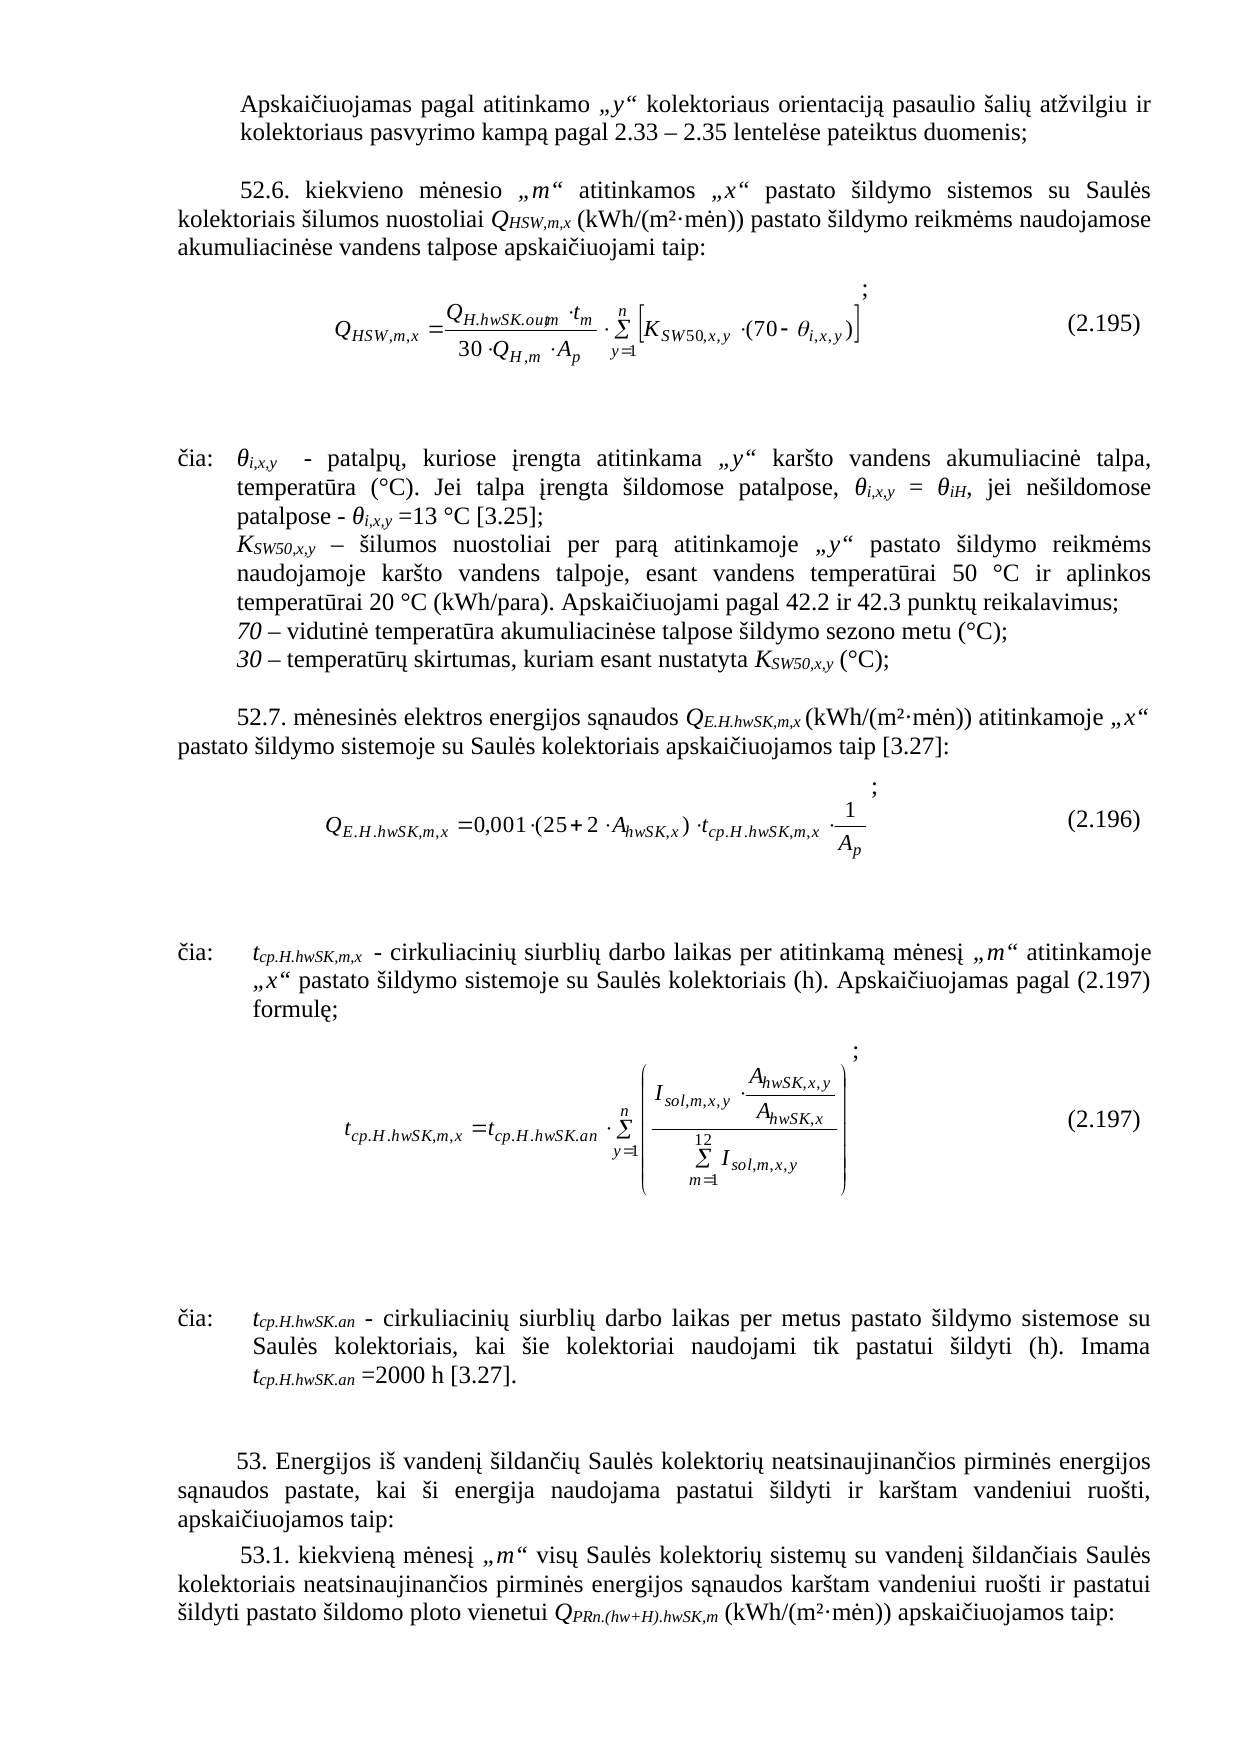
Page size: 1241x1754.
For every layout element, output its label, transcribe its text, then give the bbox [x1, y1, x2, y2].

text Apskaičiuojamas pagal atitinkamo „y“ kolektoriaus orientaciją pasaulio šalių atžvilgiu ir kolektoriaus pasvyrimo kampą pagal 2.33 – 2.35 lentelėse pateiktus duomenis; [240, 89, 1151, 146]
table_header (2.195) [1023, 261, 1151, 386]
table_header ; [177, 760, 1023, 879]
table_header (2.196) [1023, 760, 1151, 879]
text 70 – vidutinė temperatūra akumuliacinėse talpose šildymo sezono metu (°C); [237, 616, 1151, 644]
table_header ; [177, 261, 1023, 386]
text čia: θi,x,y - patalpų, kuriose įrengta atitinkama „y“ karšto vandens akumuliacinė talpa, temperatūra (°C). Jei talpa įrengta šildomose patalpose, θi,x,y = θiH, jei nešildomose patalpose - θi,x,y =13 °C [3.25]; [177, 443, 1151, 529]
table_header (2.197) [1023, 1023, 1151, 1216]
table_header ; [177, 1023, 1023, 1216]
text čia: tcp.H.hwSK.an - cirkuliacinių siurblių darbo laikas per metus pastato šildymo sistemose su Saulės kolektoriais, kai šie kolektoriai naudojami tik pastatui šildyti (h). Imama tcp.H.hwSK.an =2000 h [3.27]. [177, 1303, 1151, 1389]
text 52.6. kiekvieno mėnesio „m“ atitinkamos „x“ pastato šildymo sistemos su Saulės kolektoriais šilumos nuostoliai QHSW,m,x (kWh/(m²·mėn)) pastato šildymo reikmėms naudojamose akumuliacinėse vandens talpose apskaičiuojami taip: [177, 175, 1151, 261]
text 30 – temperatūrų skirtumas, kuriam esant nustatyta KSW50,x,y (°C); [237, 644, 1151, 673]
text 52.7. mėnesinės elektros energijos sąnaudos QE.H.hwSK,m,x (kWh/(m²·mėn)) atitinkamoje „x“ pastato šildymo sistemoje su Saulės kolektoriais apskaičiuojamos taip [3.27]: [177, 702, 1151, 759]
text KSW50,x,y – šilumos nuostoliai per parą atitinkamoje „y“ pastato šildymo reikmėms naudojamoje karšto vandens talpoje, esant vandens temperatūrai 50 °C ir aplinkos temperatūrai 20 °C (kWh/para). Apskaičiuojami pagal 42.2 ir 42.3 punktų reikalavimus; [237, 529, 1151, 616]
text čia: tcp.H.hwSK,m,x - cirkuliacinių siurblių darbo laikas per atitinkamą mėnesį „m“ atitinkamoje „x“ pastato šildymo sistemoje su Saulės kolektoriais (h). Apskaičiuojamas pagal (2.197) formulę; [177, 937, 1151, 1023]
text 53. Energijos iš vandenį šildančių Saulės kolektorių neatsinaujinančios pirminės energijos sąnaudos pastate, kai ši energija naudojama pastatui šildyti ir karštam vandeniui ruošti, apskaičiuojamos taip: [177, 1446, 1151, 1533]
text 53.1. kiekvieną mėnesį „m“ visų Saulės kolektorių sistemų su vandenį šildančiais Saulės kolektoriais neatsinaujinančios pirminės energijos sąnaudos karštam vandeniui ruošti ir pastatui šildyti pastato šildomo ploto vienetui QPRn.(hw+H).hwSK,m (kWh/(m²·mėn)) apskaičiuojamos taip: [177, 1540, 1151, 1626]
